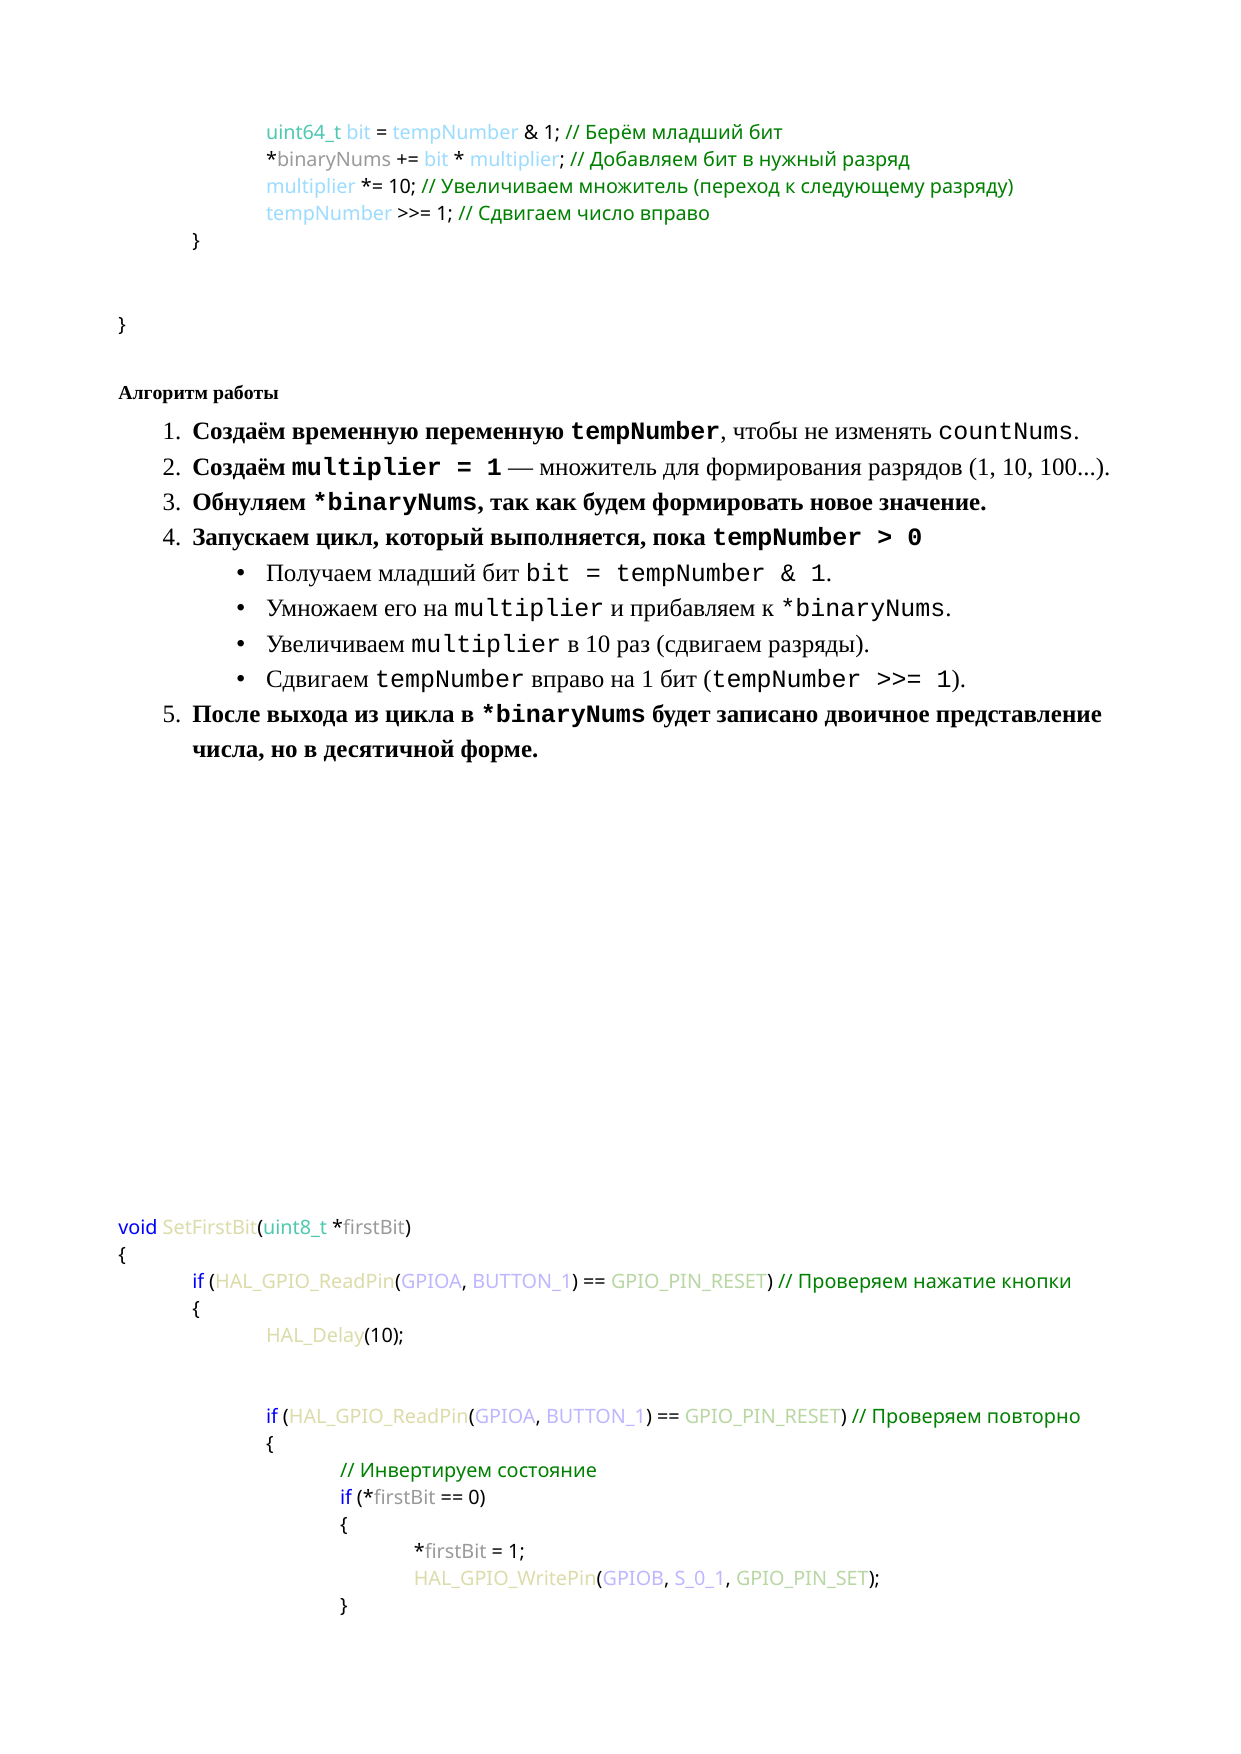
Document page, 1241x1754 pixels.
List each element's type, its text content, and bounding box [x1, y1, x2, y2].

text *firstBit = 1; [118, 1537, 1122, 1564]
subtitle Алгоритм работы [118, 381, 1122, 404]
list Создаём multiplier = 1 — множитель для формирования разрядов (1, 10, 100...). [162, 452, 1122, 482]
list Создаём временную переменную tempNumber, чтобы не изменять countNums. [162, 416, 1122, 447]
text if (*firstBit == 0) [118, 1483, 1122, 1510]
text void SetFirstBit(uint8_t *firstBit) [118, 1213, 1122, 1240]
text } [118, 311, 1122, 337]
text HAL_GPIO_WritePin(GPIOB, S_0_1, GPIO_PIN_SET); [118, 1564, 1122, 1591]
list Сдвигаем tempNumber вправо на 1 бит (tempNumber >>= 1). [236, 664, 1122, 695]
text } [118, 1591, 1122, 1618]
text if (HAL_GPIO_ReadPin(GPIOA, BUTTON_1) == GPIO_PIN_RESET) // Проверяем повторно [118, 1402, 1122, 1429]
text multiplier *= 10; // Увеличиваем множитель (переход к следующему разряду) [118, 172, 1122, 199]
text { [118, 1510, 1122, 1537]
text uint64_t bit = tempNumber & 1; // Берём младший бит [118, 118, 1122, 145]
list Обнуляем *binaryNums, так как будем формировать новое значение. [162, 487, 1122, 518]
list Запускаем цикл, который выполняется, пока tempNumber > 0 [162, 522, 1122, 553]
text HAL_Delay(10); [118, 1321, 1122, 1348]
list После выхода из цикла в *binaryNums будет записано двоичное представление числа, но в десятичной форме. [162, 699, 1122, 763]
text { [118, 1240, 1122, 1267]
list Увеличиваем multiplier в 10 раз (сдвигаем разряды). [236, 629, 1122, 659]
text *binaryNums += bit * multiplier; // Добавляем бит в нужный разряд [118, 145, 1122, 172]
text { [118, 1294, 1122, 1321]
text { [118, 1429, 1122, 1456]
text if (HAL_GPIO_ReadPin(GPIOA, BUTTON_1) == GPIO_PIN_RESET) // Проверяем нажатие кнопки [118, 1267, 1122, 1294]
text } [118, 226, 1122, 253]
list Умножаем его на multiplier и прибавляем к *binaryNums. [236, 593, 1122, 624]
list Получаем младший бит bit = tempNumber & 1. [236, 558, 1122, 589]
text // Инвертируем состояние [118, 1456, 1122, 1483]
text tempNumber >>= 1; // Сдвигаем число вправо [118, 199, 1122, 226]
